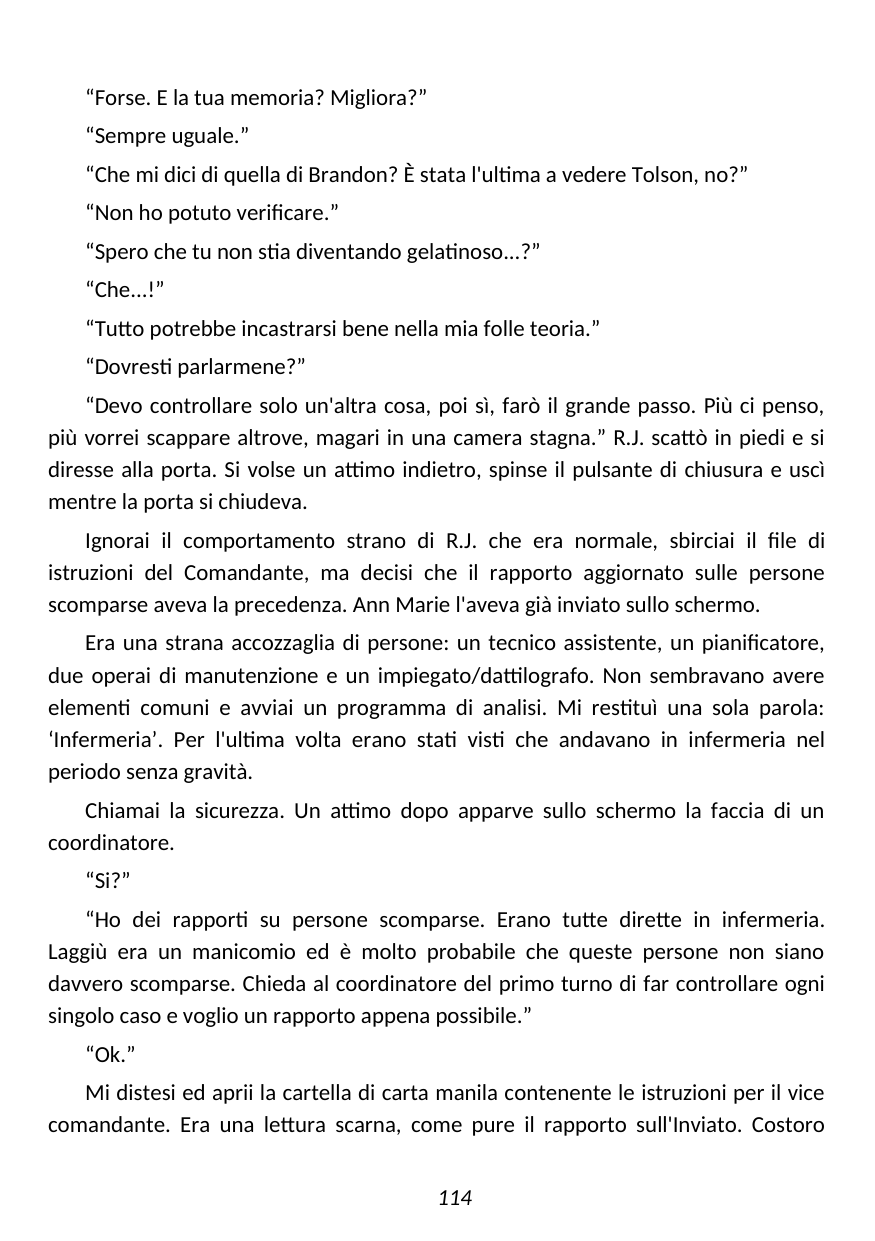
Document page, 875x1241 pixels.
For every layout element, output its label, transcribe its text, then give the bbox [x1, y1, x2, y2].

text “Tutto potrebbe incastrarsi bene nella mia folle teoria.” [48, 314, 826, 342]
text “Devo controllare solo un'altra cosa, poi sì, farò il grande passo. Più ci penso, più vorrei scappare altrove, magari in una camera stagna.” R.J. scattò in piedi e si diresse alla porta. Si volse un attimo indietro, spinse il pulsante di chiusura e uscì mentre la porta si chiudeva. [48, 391, 826, 515]
text “Ho dei rapporti su persone scomparse. Erano tutte dirette in infermeria. Laggiù era un manicomio ed è molto probabile che queste persone non siano davvero scomparse. Chieda al coordinatore del primo turno di far controllare ogni singolo caso e voglio un rapporto appena possibile.” [48, 905, 826, 1029]
text “Che mi dici di quella di Brandon? È stata l'ultima a vedere Tolson, no?” [48, 160, 826, 188]
text Chiamai la sicurezza. Un attimo dopo apparve sullo schermo la faccia di un coordinatore. [48, 796, 826, 856]
text Mi distesi ed aprii la cartella di carta manila contenente le istruzioni per il vice comandante. Era una lettura scarna, come pure il rapporto sull'Inviato. Costoro [48, 1078, 826, 1138]
text “Che...!” [48, 275, 826, 303]
text “Si?” [48, 866, 826, 894]
text “Sempre uguale.” [48, 122, 826, 150]
text “Spero che tu non stia diventando gelatinoso...?” [48, 237, 826, 265]
text “Dovresti parlarmene?” [48, 352, 826, 380]
text Era una strana accozzaglia di persone: un tecnico assistente, un pianificatore, due operai di manutenzione e un impiegato/dattilografo. Non sembravano avere elementi comuni e avviai un programma di analisi. Mi restituì una sola parola: ‘Infermeria’. Per l'ultima volta erano stati visti che andavano in infermeria nel periodo senza gravità. [48, 628, 826, 785]
text Ignorai il comportamento strano di R.J. che era normale, sbirciai il file di istruzioni del Comandante, ma decisi che il rapporto aggiornato sulle persone scomparse aveva la precedenza. Ann Marie l'aveva già inviato sullo schermo. [48, 526, 826, 618]
text “Forse. E la tua memoria? Migliora?” [48, 83, 826, 111]
text “Ok.” [48, 1040, 826, 1068]
text “Non ho potuto verificare.” [48, 198, 826, 227]
